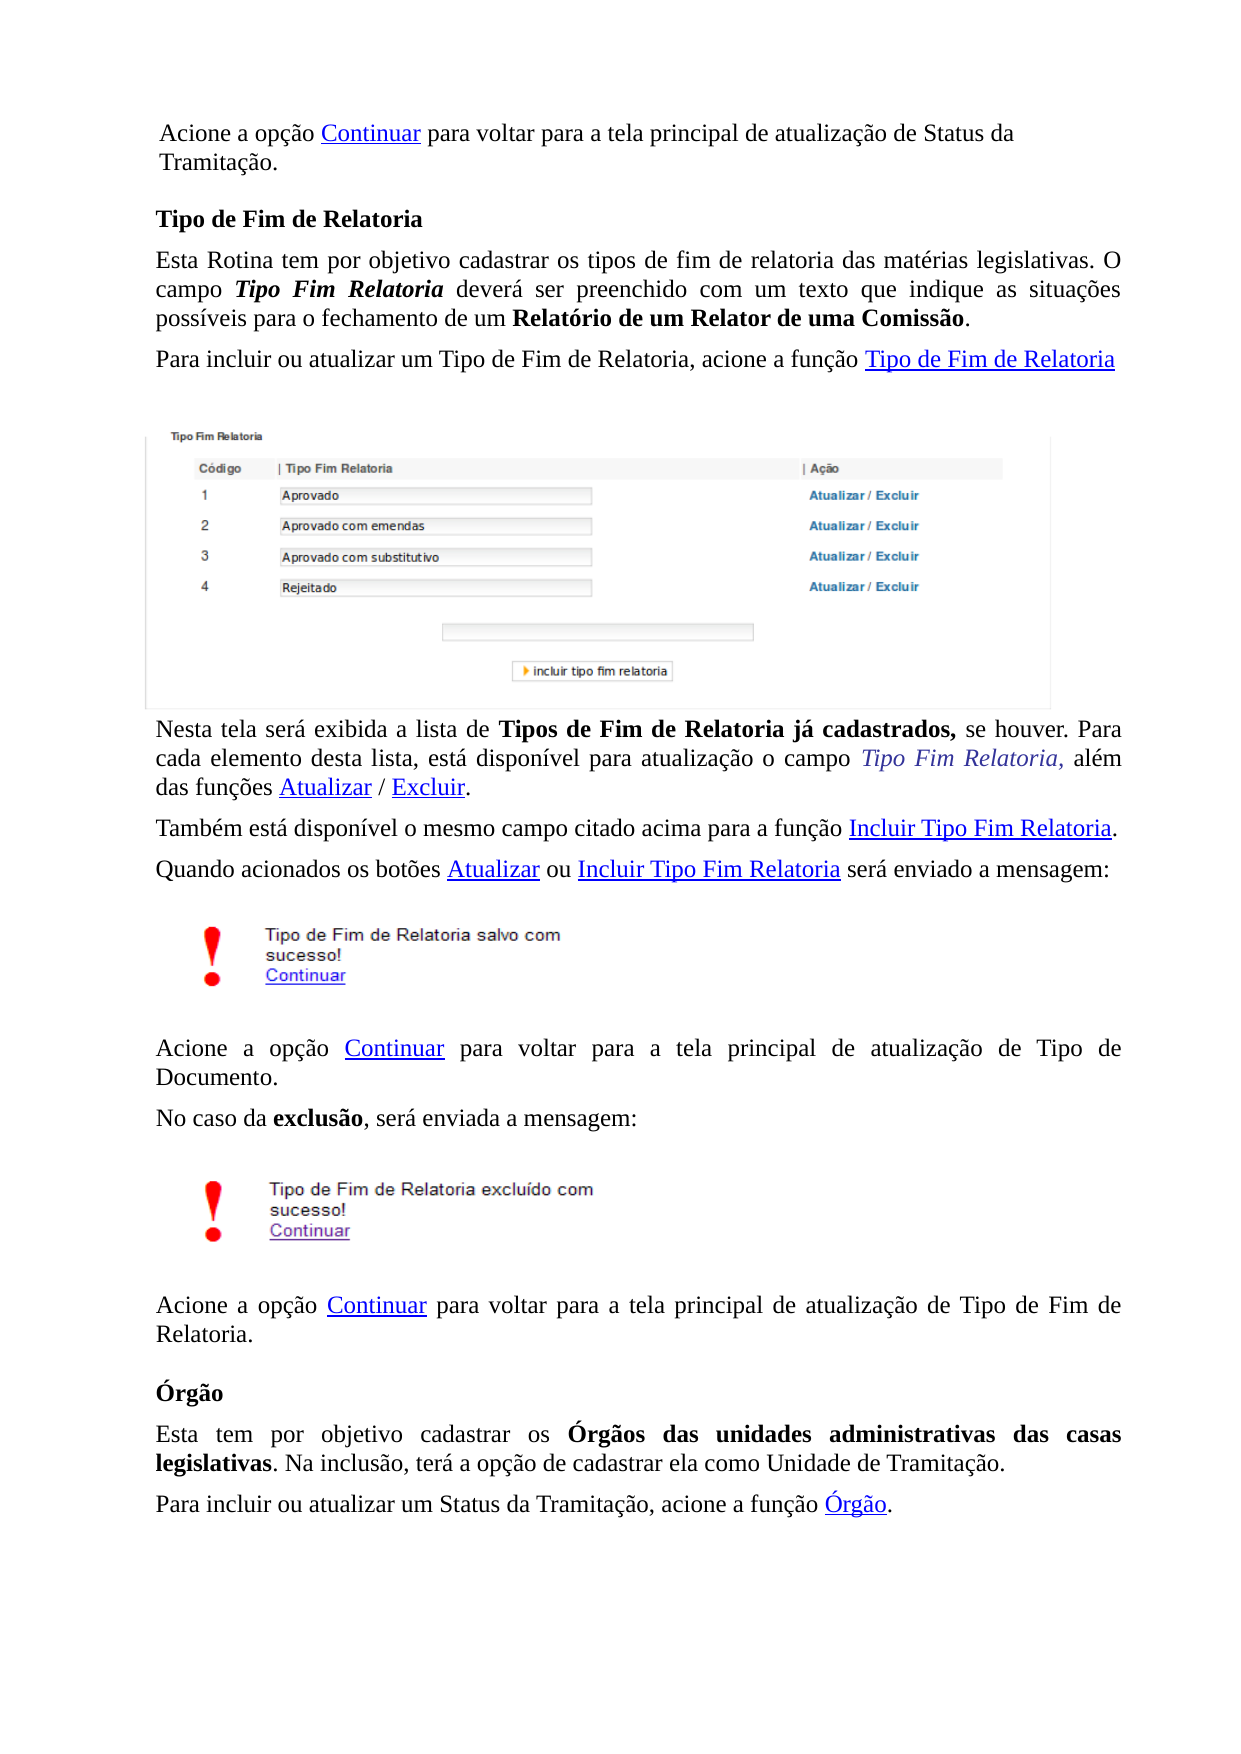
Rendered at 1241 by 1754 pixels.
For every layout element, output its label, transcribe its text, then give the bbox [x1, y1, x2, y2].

list Órgão [155, 1378, 1122, 1406]
text Também está disponível o mesmo campo citado acima para a função Incluir Tipo Fim Relatoria. [155, 813, 1122, 842]
text Esta tem por objetivo cadastrar os Órgãos das unidades administrativas das casas legislativas. Na inclusão, terá a opção de cadastrar ela como Unidade de Tramitação. [155, 1419, 1122, 1476]
picture [171, 922, 599, 995]
text Acione a opção Continuar para voltar para a tela principal de atualização de Tipo de Fim de Relatoria. [156, 1290, 1122, 1348]
text Acione a opção Continuar para voltar para a tela principal de atualização de Tipo de Documento. [155, 1033, 1122, 1091]
list Tipo de Fim de Relatoria [155, 204, 1122, 233]
picture [172, 1171, 629, 1252]
text Nesta tela será exibida a lista de Tipos de Fim de Relatoria já cadastrados, se houver. Para cada elemento desta lista, está disponível para atualização o campo Tipo Fim Relatoria, além das funções Atualizar / Excluir. [155, 715, 1122, 801]
picture [136, 412, 1059, 715]
text Para incluir ou atualizar um Tipo de Fim de Relatoria, acione a função Tipo de Fim de Relatoria [155, 344, 1122, 373]
text Esta Rotina tem por objetivo cadastrar os tipos de fim de relatoria das matérias legislativas. O campo Tipo Fim Relatoria deverá ser preenchido com um texto que indique as situações possíveis para o fechamento de um Relatório de um Relator de uma Comissão. [155, 246, 1122, 332]
text Para incluir ou atualizar um Status da Tramitação, acione a função Órgão. [155, 1489, 1122, 1518]
text Quando acionados os botões Atualizar ou Incluir Tipo Fim Relatoria será enviado a mensagem: [155, 854, 1122, 883]
text Acione a opção Continuar para voltar para a tela principal de atualização de Status da Tramitação. [159, 118, 1122, 176]
text No caso da exclusão, será enviada a mensagem: [156, 1103, 1122, 1132]
